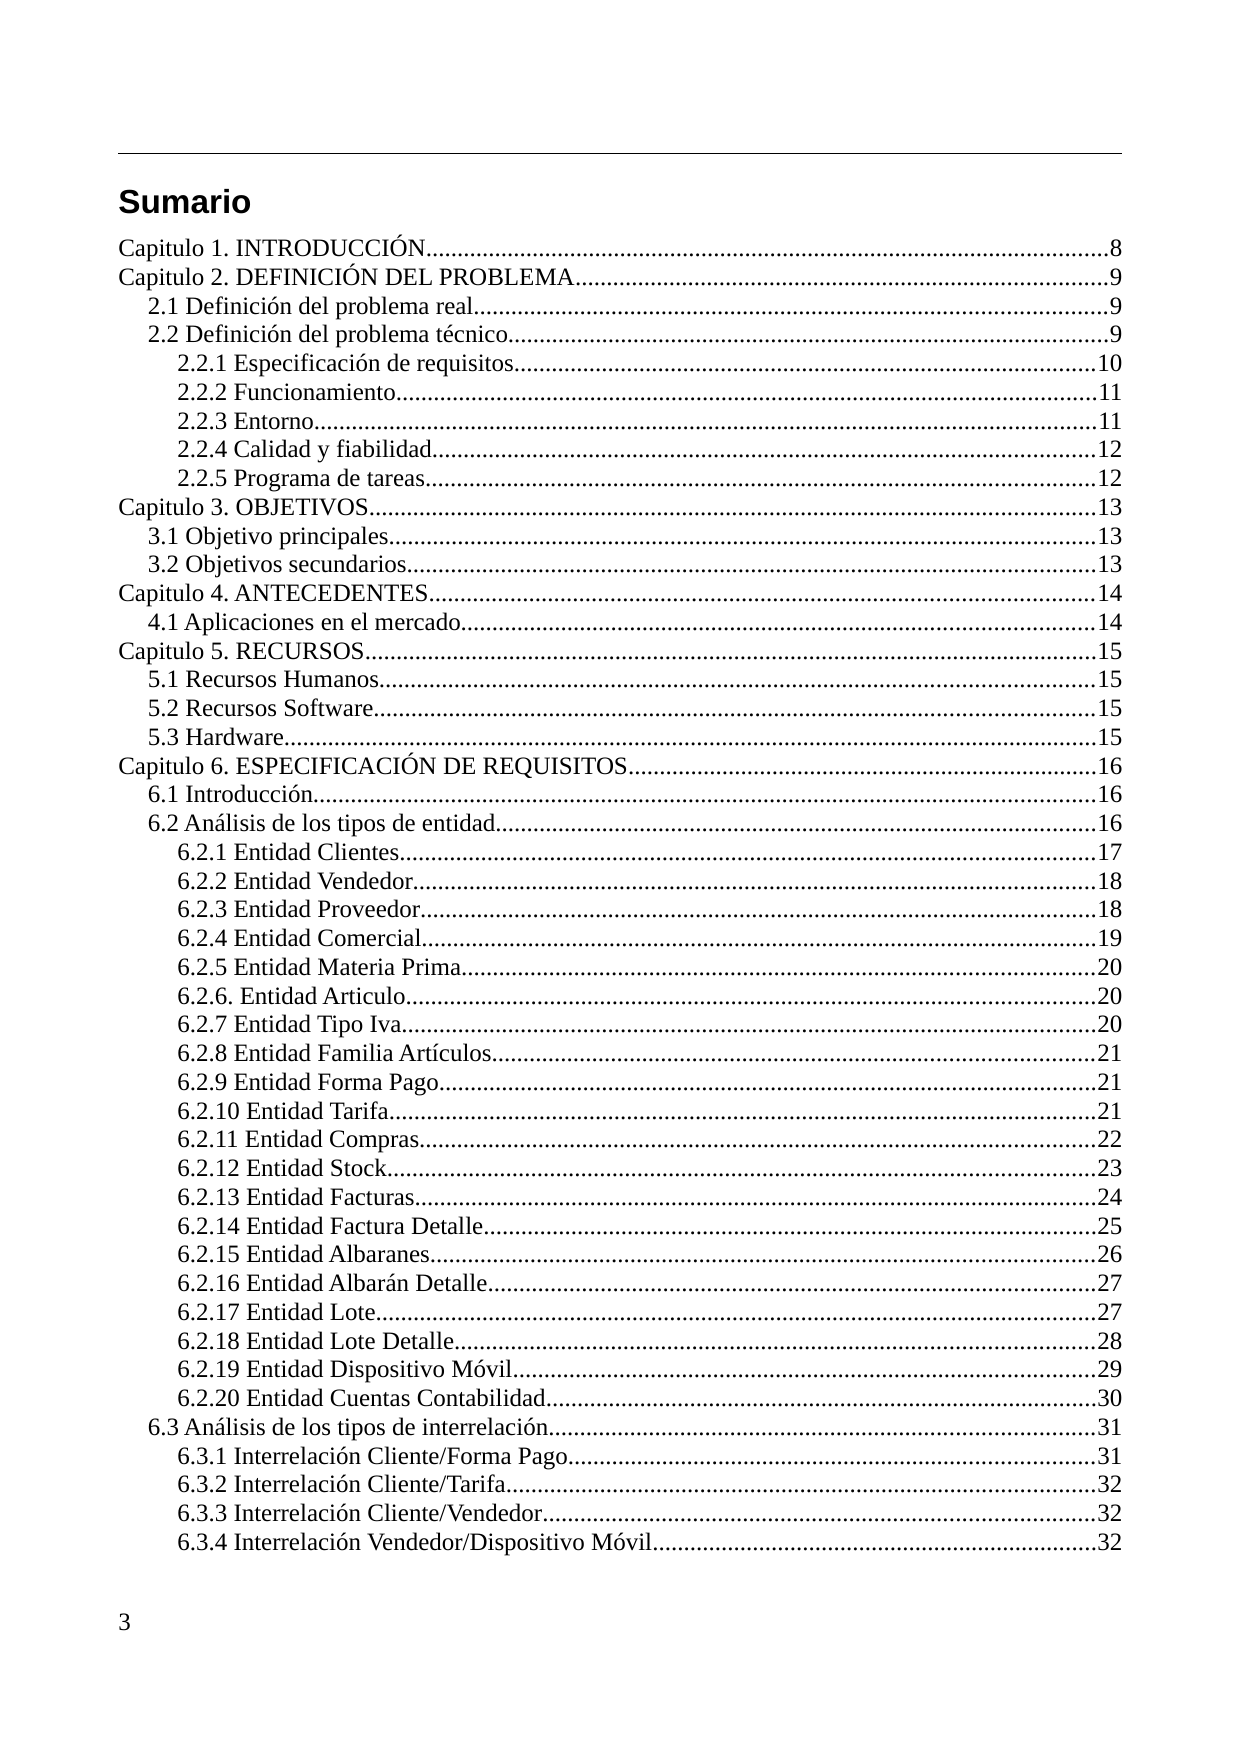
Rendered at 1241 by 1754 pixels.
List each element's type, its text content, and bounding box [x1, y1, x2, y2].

text 6.3.1 Interrelación Cliente/Forma Pago 31 [177, 1441, 1122, 1469]
text 6.2.17 Entidad Lote 27 [177, 1297, 1122, 1326]
text 2.1 Definición del problema real 9 [148, 291, 1122, 319]
text Capitulo 3. OBJETIVOS 13 [118, 492, 1122, 521]
text 6.2.1 Entidad Clientes 17 [177, 837, 1122, 866]
text 6.2.9 Entidad Forma Pago 21 [177, 1067, 1122, 1096]
text 6.2.19 Entidad Dispositivo Móvil 29 [177, 1354, 1122, 1383]
text 5.1 Recursos Humanos 15 [148, 664, 1122, 693]
text 6.2.14 Entidad Factura Detalle 25 [177, 1211, 1122, 1239]
text 6.2.8 Entidad Familia Artículos 21 [177, 1038, 1122, 1067]
text 2.2.5 Programa de tareas 12 [177, 463, 1122, 492]
text 6.2.2 Entidad Vendedor 18 [177, 866, 1122, 894]
text 5.3 Hardware 15 [148, 722, 1122, 751]
text 6.2.15 Entidad Albaranes 26 [177, 1239, 1122, 1268]
text 6.3.4 Interrelación Vendedor/Dispositivo Móvil 32 [177, 1527, 1122, 1556]
text 2.2.2 Funcionamiento 11 [177, 377, 1122, 406]
text 6.2.13 Entidad Facturas 24 [177, 1182, 1122, 1211]
text 6.2 Análisis de los tipos de entidad 16 [148, 808, 1122, 837]
text 6.2.6. Entidad Articulo 20 [177, 981, 1122, 1009]
text 6.3 Análisis de los tipos de interrelación 31 [148, 1412, 1122, 1441]
text 6.2.4 Entidad Comercial 19 [177, 923, 1122, 952]
text 2.2.4 Calidad y fiabilidad 12 [177, 434, 1122, 463]
text 2.2 Definición del problema técnico 9 [148, 319, 1122, 348]
text 6.2.5 Entidad Materia Prima 20 [177, 952, 1122, 981]
text Capitulo 4. ANTECEDENTES 14 [118, 578, 1122, 607]
text 6.3.3 Interrelación Cliente/Vendedor 32 [177, 1498, 1122, 1527]
text 6.2.3 Entidad Proveedor 18 [177, 894, 1122, 923]
subtitle Sumario [118, 182, 1122, 221]
text Capitulo 5. RECURSOS 15 [118, 636, 1122, 664]
text 6.2.12 Entidad Stock 23 [177, 1153, 1122, 1182]
text 2.2.1 Especificación de requisitos 10 [177, 348, 1122, 377]
text Capitulo 2. DEFINICIÓN DEL PROBLEMA 9 [118, 262, 1122, 291]
text 4.1 Aplicaciones en el mercado 14 [148, 607, 1122, 636]
text 6.2.11 Entidad Compras 22 [177, 1124, 1122, 1153]
text 6.2.18 Entidad Lote Detalle 28 [177, 1326, 1122, 1354]
text 3.2 Objetivos secundarios 13 [148, 549, 1122, 578]
text 6.2.16 Entidad Albarán Detalle 27 [177, 1268, 1122, 1297]
text Capitulo 1. INTRODUCCIÓN 8 [118, 233, 1122, 262]
text 6.1 Introducción 16 [148, 779, 1122, 808]
text 5.2 Recursos Software 15 [148, 693, 1122, 722]
text 2.2.3 Entorno 11 [177, 406, 1122, 434]
text 3.1 Objetivo principales 13 [148, 521, 1122, 549]
text 6.3.2 Interrelación Cliente/Tarifa 32 [177, 1469, 1122, 1498]
text 6.2.20 Entidad Cuentas Contabilidad 30 [177, 1383, 1122, 1412]
text Capitulo 6. ESPECIFICACIÓN DE REQUISITOS 16 [118, 751, 1122, 779]
text 6.2.10 Entidad Tarifa 21 [177, 1096, 1122, 1124]
text 6.2.7 Entidad Tipo Iva 20 [177, 1009, 1122, 1038]
